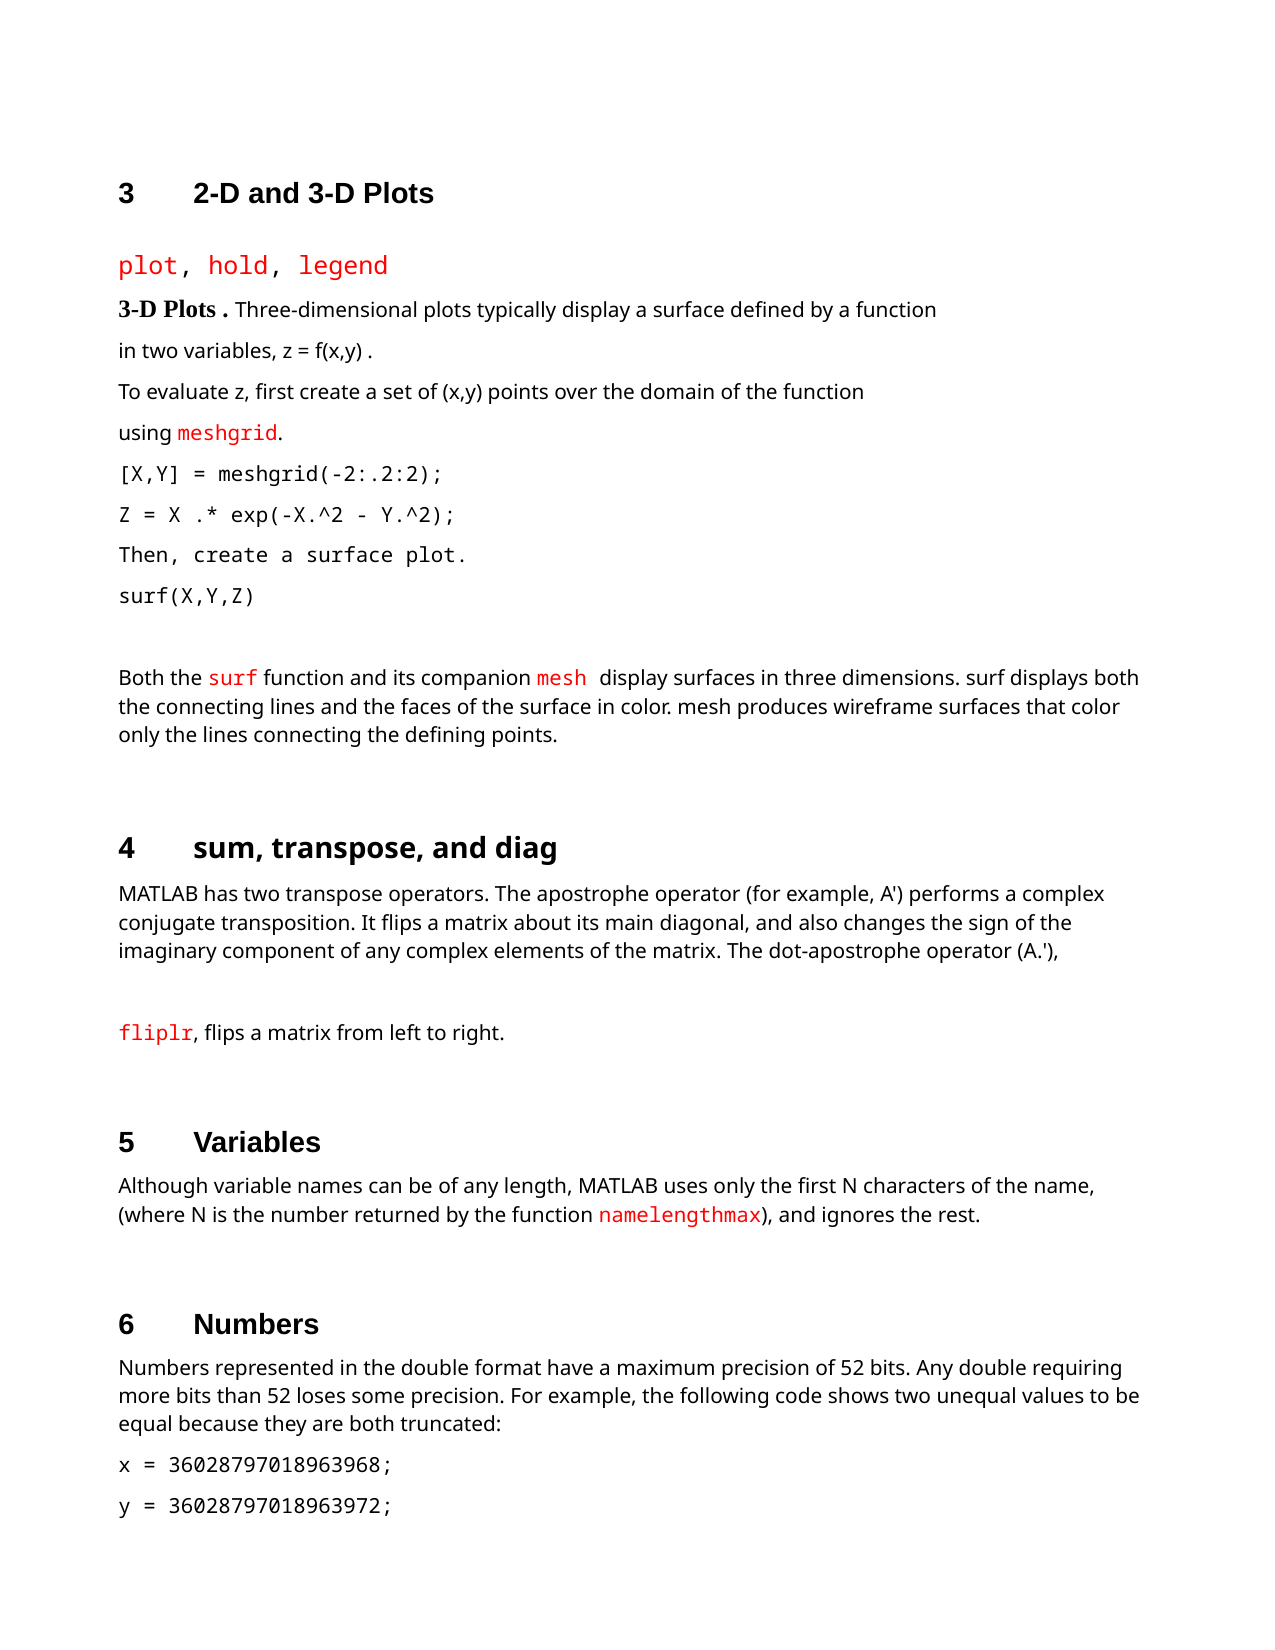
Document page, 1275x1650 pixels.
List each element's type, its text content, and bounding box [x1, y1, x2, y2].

text Both the surf function and its companion mesh display surfaces in three dimensions. surf displays both the connecting lines and the faces of the surface in color. mesh produces wireframe surfaces that color only the lines connecting the defining points. [118, 663, 1157, 749]
text [X,Y] = meshgrid(-2:.2:2); [118, 459, 1157, 487]
text Although variable names can be of any length, MATLAB uses only the first N characters of the name, (where N is the number returned by the function namelengthmax), and ignores the rest. [118, 1171, 1157, 1228]
text plot, hold, legend [118, 247, 1157, 281]
text Numbers represented in the double format have a maximum precision of 52 bits. Any double requiring more bits than 52 loses some precision. For example, the following code shows two unequal values to be equal because they are both truncated: [118, 1353, 1157, 1438]
subtitle Numbers [118, 1307, 1157, 1340]
subtitle 2-D and 3-D Plots [118, 176, 1157, 210]
text using meshgrid. [118, 418, 1157, 446]
text MATLAB has two transpose operators. The apostrophe operator (for example, A') performs a complex conjugate transposition. It flips a matrix about its main diagonal, and also changes the sign of the imaginary component of any complex elements of the matrix. The dot-apostrophe operator (A.'), [118, 879, 1157, 965]
text Z = X .* exp(-X.^2 - Y.^2); [118, 500, 1157, 528]
subtitle Variables [118, 1125, 1157, 1159]
text Then, create a surface plot. [118, 541, 1157, 569]
text surf(X,Y,Z) [118, 582, 1157, 610]
subtitle sum, transpose, and diag [118, 827, 1157, 867]
text x = 36028797018963968; [118, 1451, 1157, 1479]
text y = 36028797018963972; [118, 1491, 1157, 1520]
text fliplr, flips a matrix from left to right. [118, 1018, 1157, 1047]
text 3-D Plots . Three-dimensional plots typically display a surface defined by a function [118, 294, 1157, 323]
text To evaluate z, first create a set of (x,y) points over the domain of the function [118, 377, 1157, 405]
text in two variables, z = f(x,y) . [118, 336, 1157, 364]
